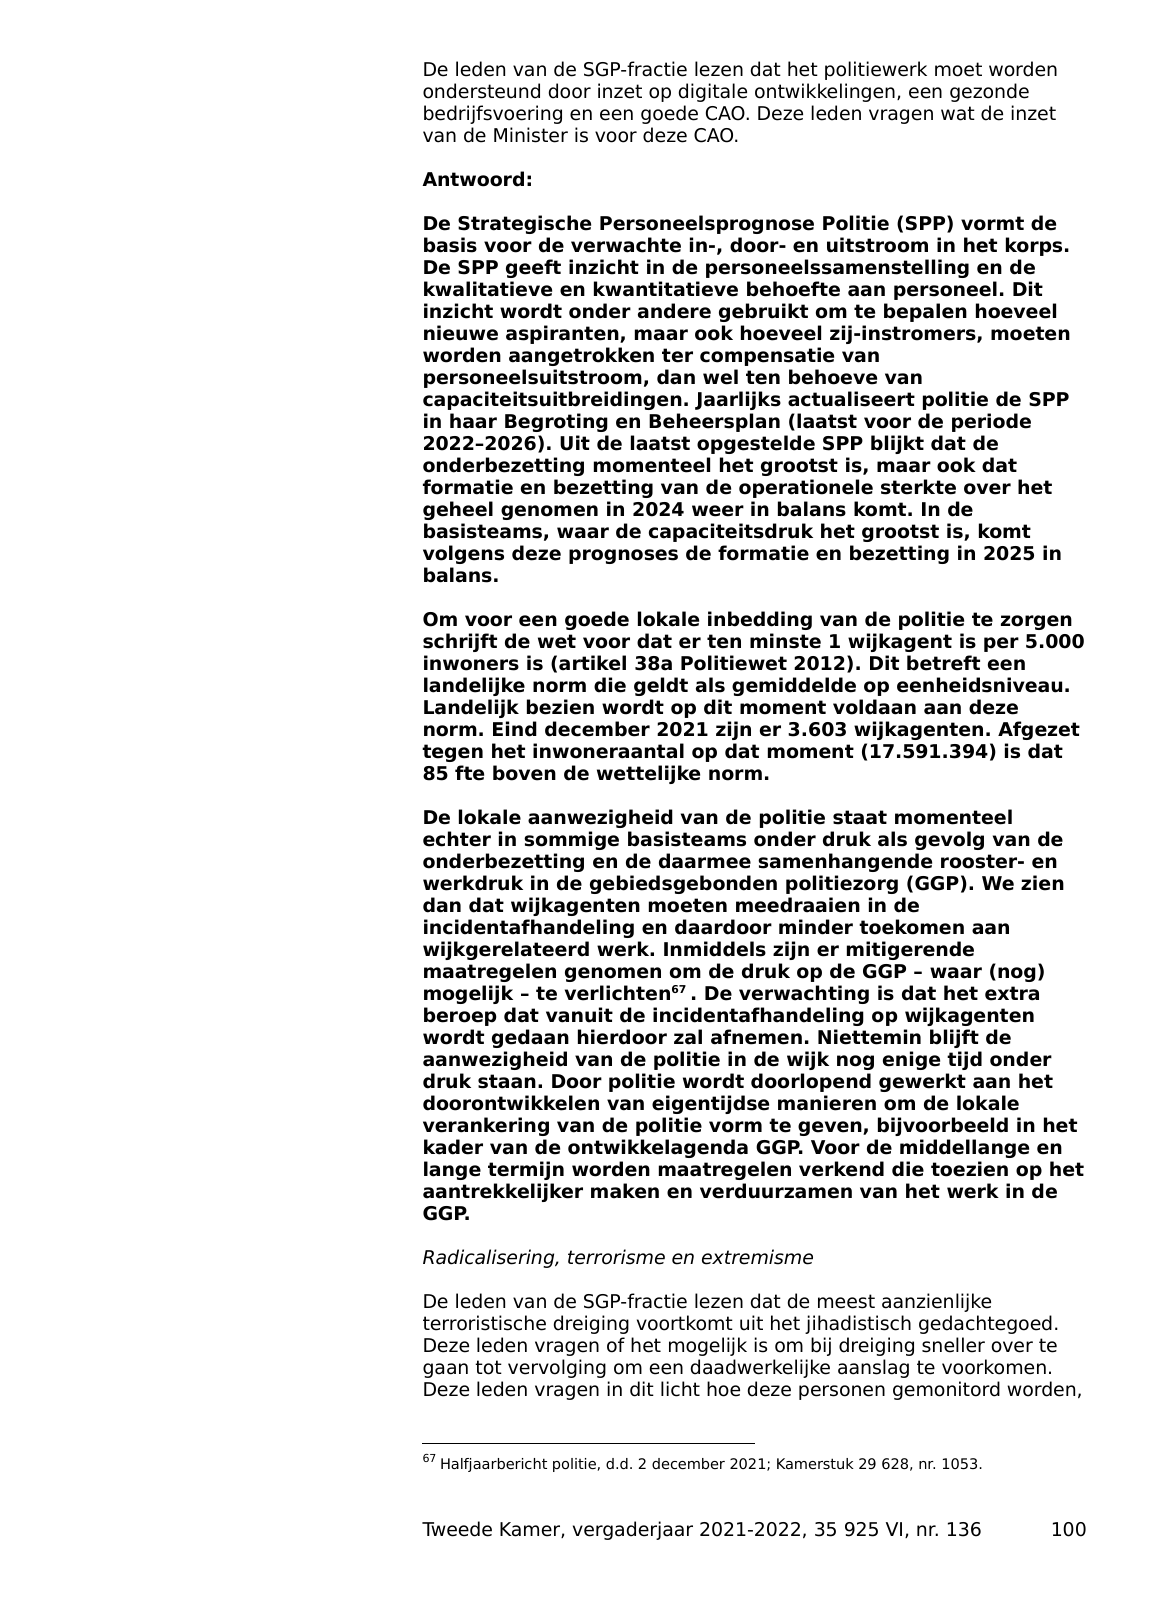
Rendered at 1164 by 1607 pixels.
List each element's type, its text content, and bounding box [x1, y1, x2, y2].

text Halfjaarbericht politie, d.d. 2 december 2021; Kamerstuk 29 628, nr. 1053. [422, 1452, 1087, 1474]
text De Strategische Personeelsprognose Politie (SPP) vormt de basis voor de verwachte in-, door- en uitstroom in het korps. De SPP geeft inzicht in de personeelssamenstelling en de kwalitatieve en kwantitatieve behoefte aan personeel. Dit inzicht wordt onder andere gebruikt om te bepalen hoeveel nieuwe aspiranten, maar ook hoeveel zij-instromers, moeten worden aangetrokken ter compensatie van personeelsuitstroom, dan wel ten behoeve van capaciteitsuitbreidingen. Jaarlijks actualiseert politie de SPP in haar Begroting en Beheersplan (laatst voor de periode 2022–2026). Uit de laatst opgestelde SPP blijkt dat de onderbezetting momenteel het grootst is, maar ook dat formatie en bezetting van de operationele sterkte over het geheel genomen in 2024 weer in balans komt. In de basisteams, waar de capaciteitsdruk het grootst is, komt volgens deze prognoses de formatie en bezetting in 2025 in balans. [422, 213, 1087, 587]
text Om voor een goede lokale inbedding van de politie te zorgen schrijft de wet voor dat er ten minste 1 wijkagent is per 5.000 inwoners is (artikel 38a Politiewet 2012). Dit betreft een landelijke norm die geldt als gemiddelde op eenheidsniveau. Landelijk bezien wordt op dit moment voldaan aan deze norm. Eind december 2021 zijn er 3.603 wijkagenten. Afgezet tegen het inwoneraantal op dat moment (17.591.394) is dat 85 fte boven de wettelijke norm. [422, 609, 1087, 785]
text De leden van de SGP-fractie lezen dat de meest aanzienlijke terroristische dreiging voortkomt uit het jihadistisch gedachtegoed. Deze leden vragen of het mogelijk is om bij dreiging sneller over te gaan tot vervolging om een daadwerkelijke aanslag te voorkomen. Deze leden vragen in dit licht hoe deze personen gemonitord worden, [422, 1291, 1087, 1401]
text De leden van de SGP-fractie lezen dat het politiewerk moet worden ondersteund door inzet op digitale ontwikkelingen, een gezonde bedrijfsvoering en een goede CAO. Deze leden vragen wat de inzet van de Minister is voor deze CAO. [422, 59, 1087, 147]
text De lokale aanwezigheid van de politie staat momenteel echter in sommige basisteams onder druk als gevolg van de onderbezetting en de daarmee samenhangende rooster- en werkdruk in de gebiedsgebonden politiezorg (GGP). We zien dan dat wijkagenten moeten meedraaien in de incidentafhandeling en daardoor minder toekomen aan wijkgerelateerd werk. Inmiddels zijn er mitigerende maatregelen genomen om de druk op de GGP – waar (nog) mogelijk – te verlichten. De verwachting is dat het extra beroep dat vanuit de incidentafhandeling op wijkagenten wordt gedaan hierdoor zal afnemen. Niettemin blijft de aanwezigheid van de politie in de wijk nog enige tijd onder druk staan. Door politie wordt doorlopend gewerkt aan het doorontwikkelen van eigentijdse manieren om de lokale verankering van de politie vorm te geven, bijvoorbeeld in het kader van de ontwikkelagenda GGP. Voor de middellange en lange termijn worden maatregelen verkend die toezien op het aantrekkelijker maken en verduurzamen van het werk in de GGP. [422, 807, 1087, 1225]
subtitle Radicalisering, terrorisme en extremisme [422, 1247, 1087, 1269]
subtitle Antwoord: [422, 169, 1087, 191]
